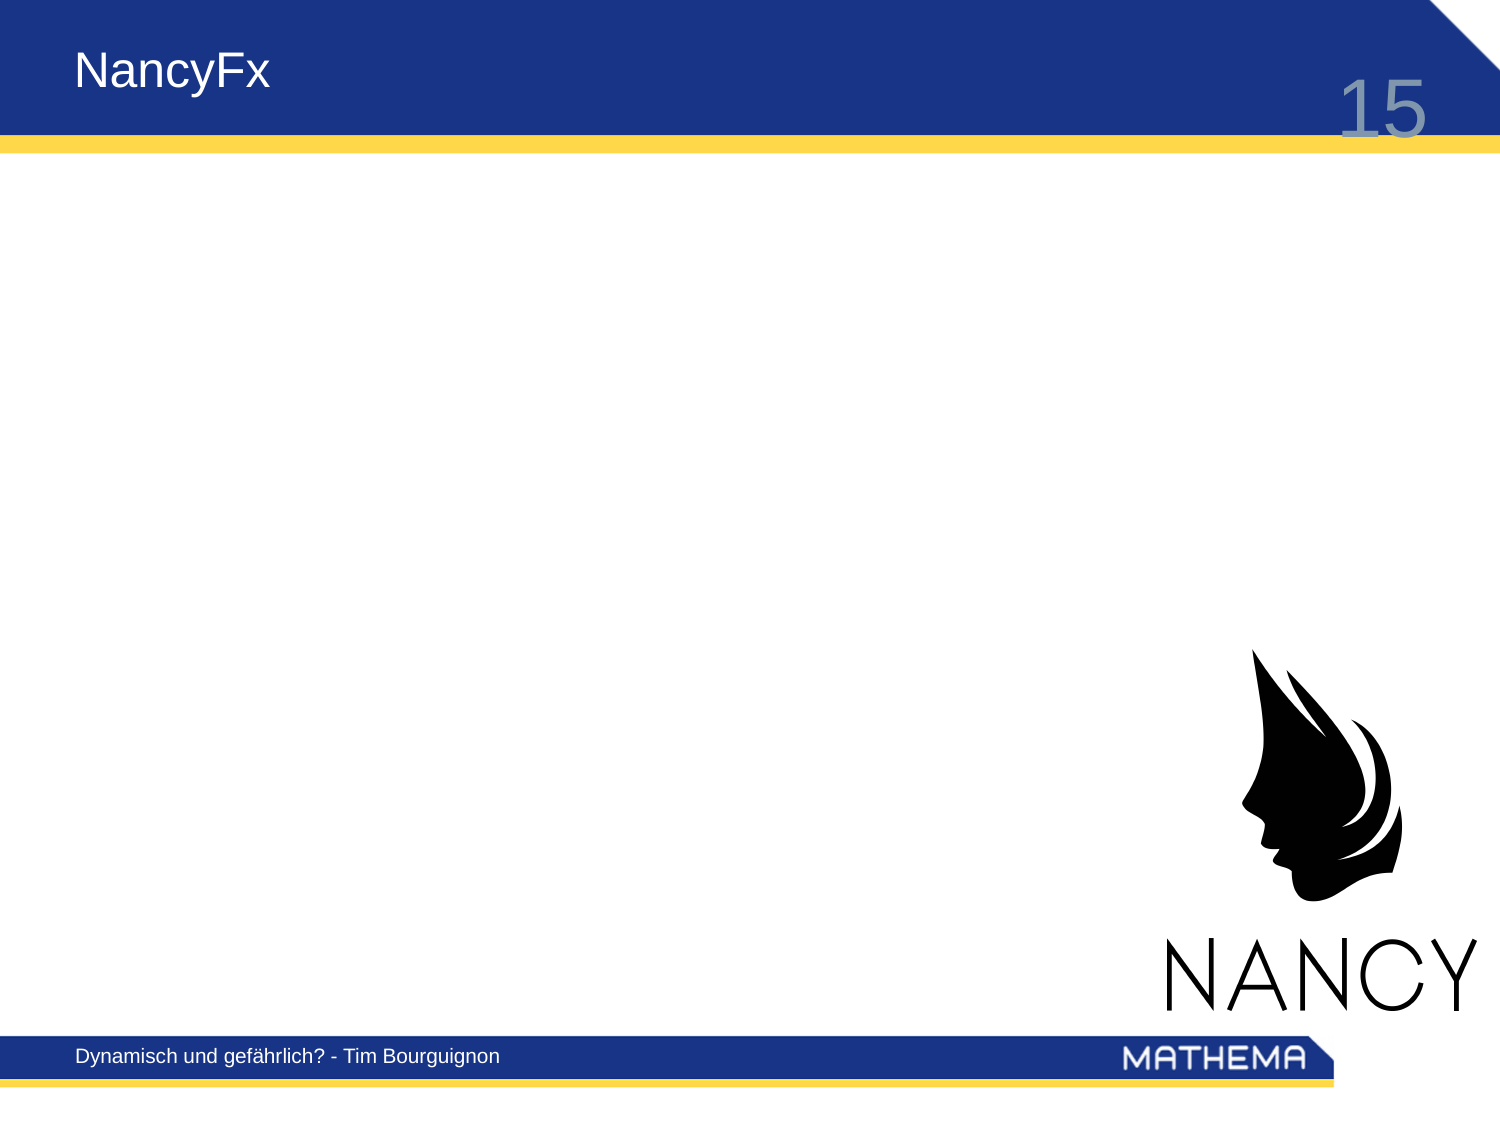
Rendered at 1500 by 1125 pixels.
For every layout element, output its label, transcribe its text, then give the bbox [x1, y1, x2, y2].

picture [0, 0, 1500, 1125]
title NancyFx [73, 40, 1276, 100]
